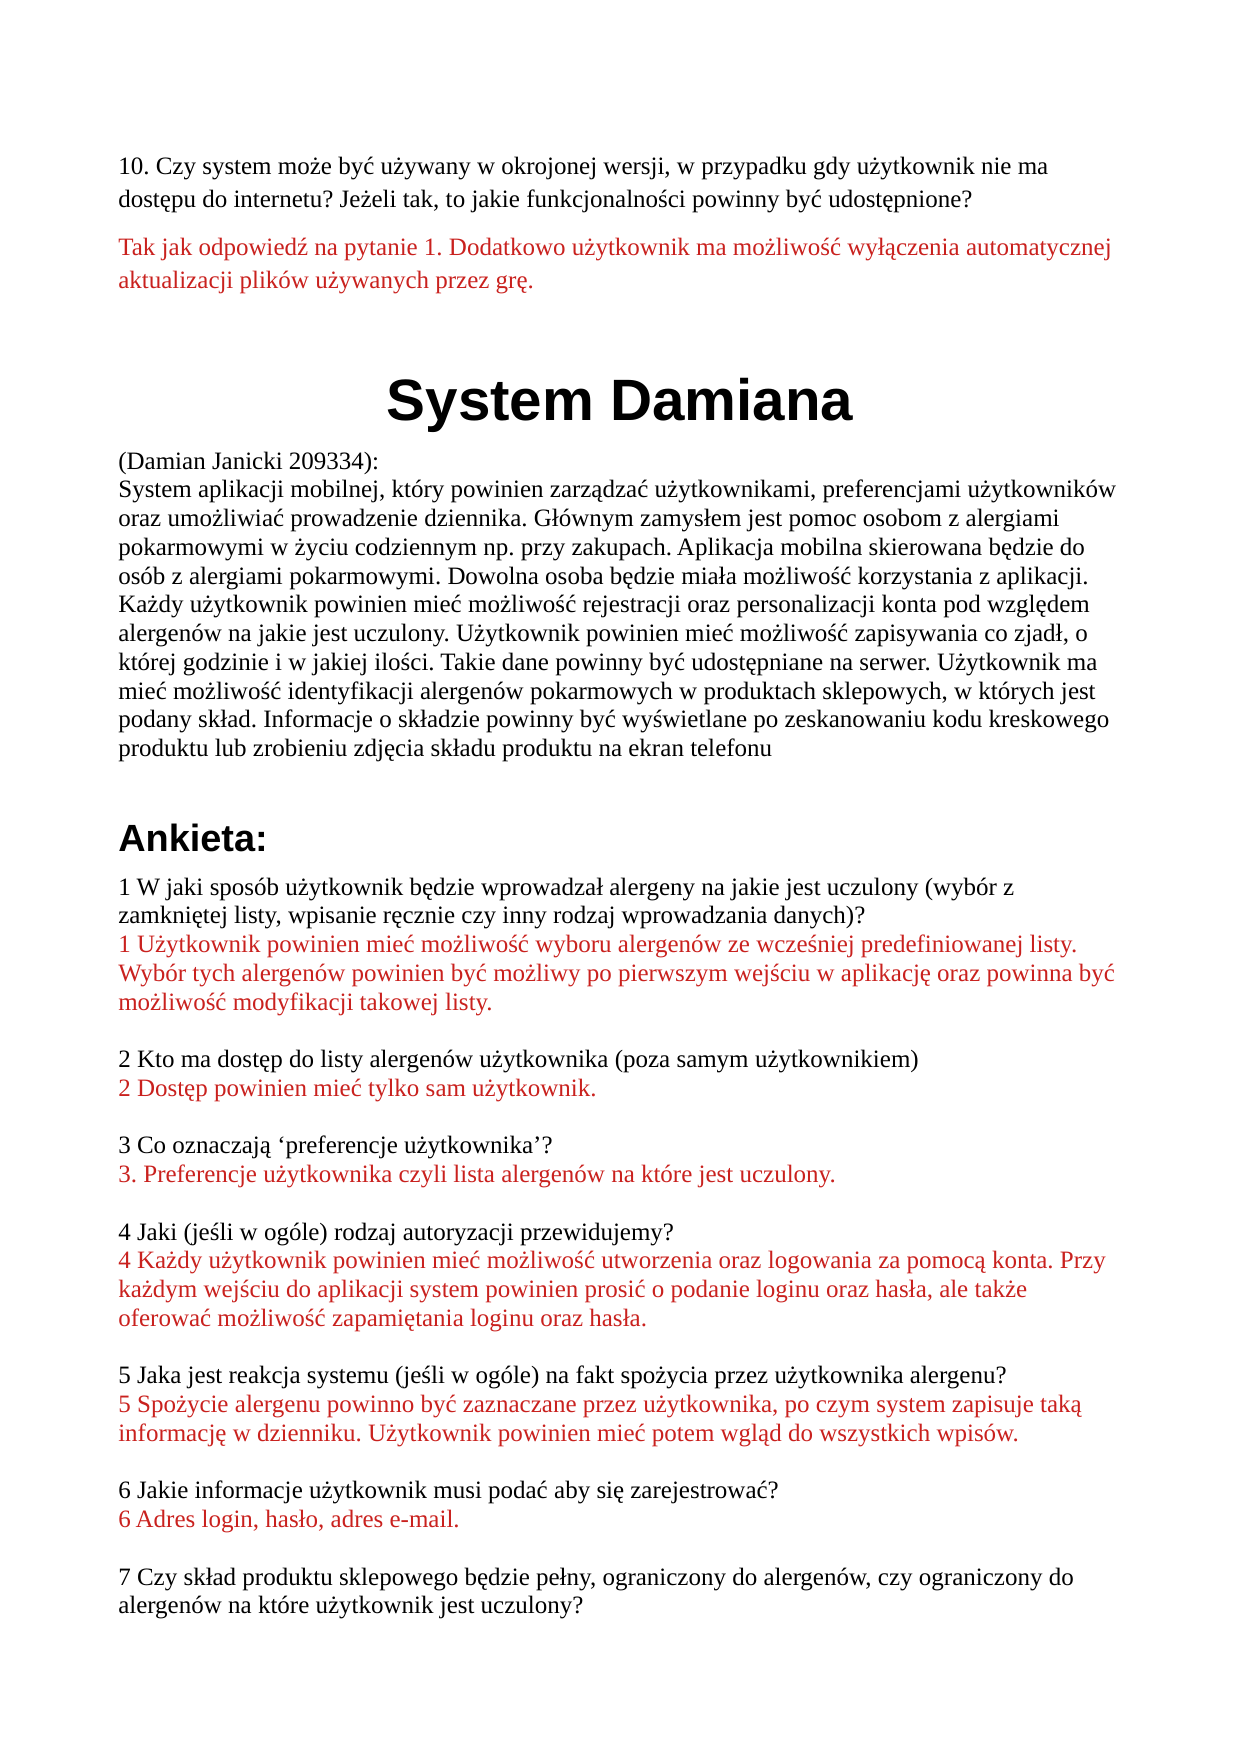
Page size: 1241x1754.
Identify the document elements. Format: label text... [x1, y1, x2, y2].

text 5 Jaka jest reakcja systemu (jeśli w ogóle) na fakt spożycia przez użytkownika alergenu? [118, 1361, 1122, 1389]
text 1 Użytkownik powinien mieć możliwość wyboru alergenów ze wcześniej predefiniowanej listy. Wybór tych alergenów powinien być możliwy po pierwszym wejściu w aplikację oraz powinna być możliwość modyfikacji takowej listy. [118, 929, 1122, 1016]
text System aplikacji mobilnej, który powinien zarządzać użytkownikami, preferencjami użytkowników oraz umożliwiać prowadzenie dziennika. Głównym zamysłem jest pomoc osobom z alergiami pokarmowymi w życiu codziennym np. przy zakupach. Aplikacja mobilna skierowana będzie do osób z alergiami pokarmowymi. Dowolna osoba będzie miała możliwość korzystania z aplikacji. Każdy użytkownik powinien mieć możliwość rejestracji oraz personalizacji konta pod względem alergenów na jakie jest uczulony. Użytkownik powinien mieć możliwość zapisywania co zjadł, o której godzinie i w jakiej ilości. Takie dane powinny być udostępniane na serwer. Użytkownik ma mieć możliwość identyfikacji alergenów pokarmowych w produktach sklepowych, w których jest podany skład. Informacje o składzie powinny być wyświetlane po zeskanowaniu kodu kreskowego produktu lub zrobieniu zdjęcia składu produktu na ekran telefonu [118, 474, 1122, 762]
text 1 W jaki sposób użytkownik będzie wprowadzał alergeny na jakie jest uczulony (wybór z zamkniętej listy, wpisanie ręcznie czy inny rodzaj wprowadzania danych)? [118, 872, 1122, 929]
title System Damiana [118, 366, 1122, 433]
text 3 Co oznaczają ‘preferencje użytkownika’? [118, 1131, 1122, 1159]
text (Damian Janicki 209334): [118, 446, 1122, 474]
text 6 Jakie informacje użytkownik musi podać aby się zarejestrować? [118, 1476, 1122, 1504]
text 5 Spożycie alergenu powinno być zaznaczane przez użytkownika, po czym system zapisuje taką informację w dzienniku. Użytkownik powinien mieć potem wgląd do wszystkich wpisów. [118, 1389, 1122, 1447]
text 2 Kto ma dostęp do listy alergenów użytkownika (poza samym użytkownikiem) [118, 1044, 1122, 1073]
text 3. Preferencje użytkownika czyli lista alergenów na które jest uczulony. [118, 1159, 1122, 1188]
subtitle Ankieta: [118, 816, 1122, 859]
text 6 Adres login, hasło, adres e-mail. [118, 1504, 1122, 1533]
text 4 Każdy użytkownik powinien mieć możliwość utworzenia oraz logowania za pomocą konta. Przy każdym wejściu do aplikacji system powinien prosić o podanie loginu oraz hasła, ale także oferować możliwość zapamiętania loginu oraz hasła. [118, 1246, 1122, 1332]
text 7 Czy skład produktu sklepowego będzie pełny, ograniczony do alergenów, czy ograniczony do alergenów na które użytkownik jest uczulony? [118, 1562, 1122, 1619]
text 4 Jaki (jeśli w ogóle) rodzaj autoryzacji przewidujemy? [118, 1217, 1122, 1246]
text 2 Dostęp powinien mieć tylko sam użytkownik. [118, 1073, 1122, 1102]
text Tak jak odpowiedź na pytanie 1. Dodatkowo użytkownik ma możliwość wyłączenia automatycznej aktualizacji plików używanych przez grę. [118, 232, 1122, 293]
text 10. Czy system może być używany w okrojonej wersji, w przypadku gdy użytkownik nie ma dostępu do internetu? Jeżeli tak, to jakie funkcjonalności powinny być udostępnione? [118, 118, 1122, 213]
